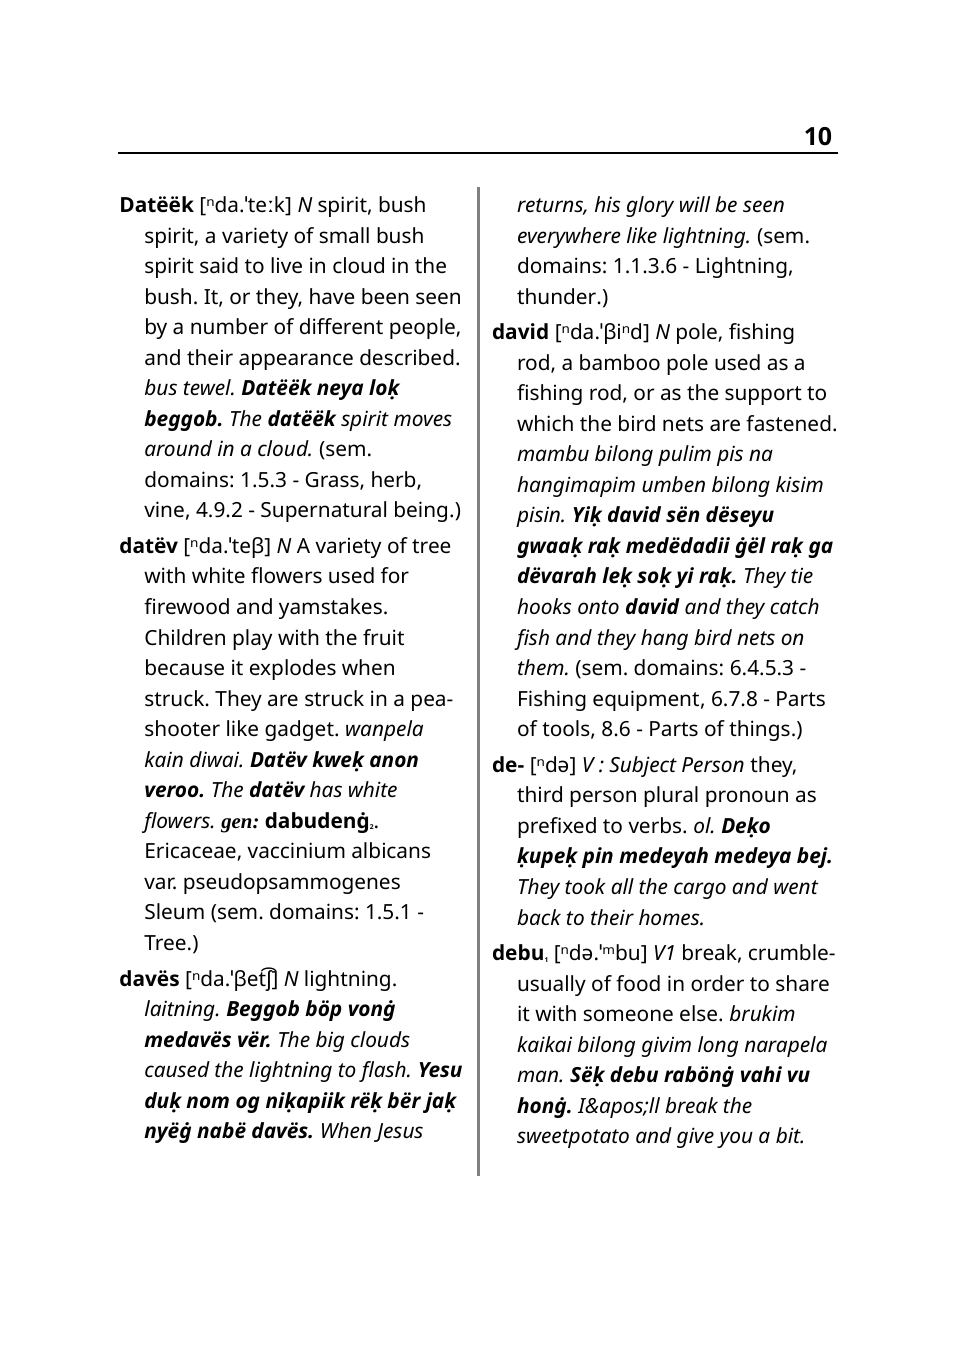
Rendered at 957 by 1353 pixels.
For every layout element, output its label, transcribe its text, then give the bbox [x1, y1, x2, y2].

text datëv [ⁿda.ˈteβ] N A variety of tree with white flowers used for firewood and yamstakes. Children play with the fruit because it explodes when struck. They are struck in a pea-shooter like gadget. wanpela kain diwai. Datëv kweḳ anon veroo. The datëv has white flowers. gen: dabudenġ2. Ericaceae, vaccinium albicans var. pseudopsammogenes Sleum (sem. domains: 1.5.1 - Tree.) [119, 528, 466, 961]
text de- [ⁿdə] V : Subject Person they, third person plural pronoun as prefixed to verbs. ol. Deḳo ḳupeḳ pin medeyah medeya bej. They took all the cargo and went back to their homes. [492, 747, 838, 935]
text david [ⁿda.ˈβiⁿd] N pole, fishing rod, a bamboo pole used as a fishing rod, or as the support to which the bird nets are fastened. mambu bilong pulim pis na hangimapim umben bilong kisim pisin. Yiḳ david sën dëseyu gwaaḳ raḳ medëdadii ġël raḳ ga dëvarah leḳ soḳ yi raḳ. They tie hooks onto david and they catch fish and they hang bird nets on them. (sem. domains: 6.4.5.3 - Fishing equipment, 6.7.8 - Parts of tools, 8.6 - Parts of things.) [492, 314, 838, 747]
text debu1 [ⁿdə.ˈᵐbu] V1 break, crumble-usually of food in order to share it with someone else. brukim kaikai bilong givim long narapela man. Sëḳ debu rabönġ vahi vu honġ. I&apos;ll break the sweetpotato and give you a bit. [492, 935, 838, 1154]
text returns, his glory will be seen everywhere like lightning. (sem. domains: 1.1.3.6 - Lightning, thunder.) [492, 188, 838, 314]
text davës [ⁿda.ˈβet͡ʃ] N lightning. laitning. Beggob böp vonġ medavës vër. The big clouds caused the lightning to flash. Yesu duḳ nom og niḳapiik rëḳ bër jaḳ nyëġ nabë davës. When Jesus [119, 961, 466, 1149]
text Datëëk [ⁿda.ˈteːk] N spirit, bush spirit, a variety of small bush spirit said to live in cloud in the bush. It, or they, have been seen by a number of different people, and their appearance described. bus tewel. Datëëk neya loḳ beggob. The datëëk spirit moves around in a cloud. (sem. domains: 1.5.3 - Grass, herb, vine, 4.9.2 - Supernatural being.) [119, 188, 466, 528]
